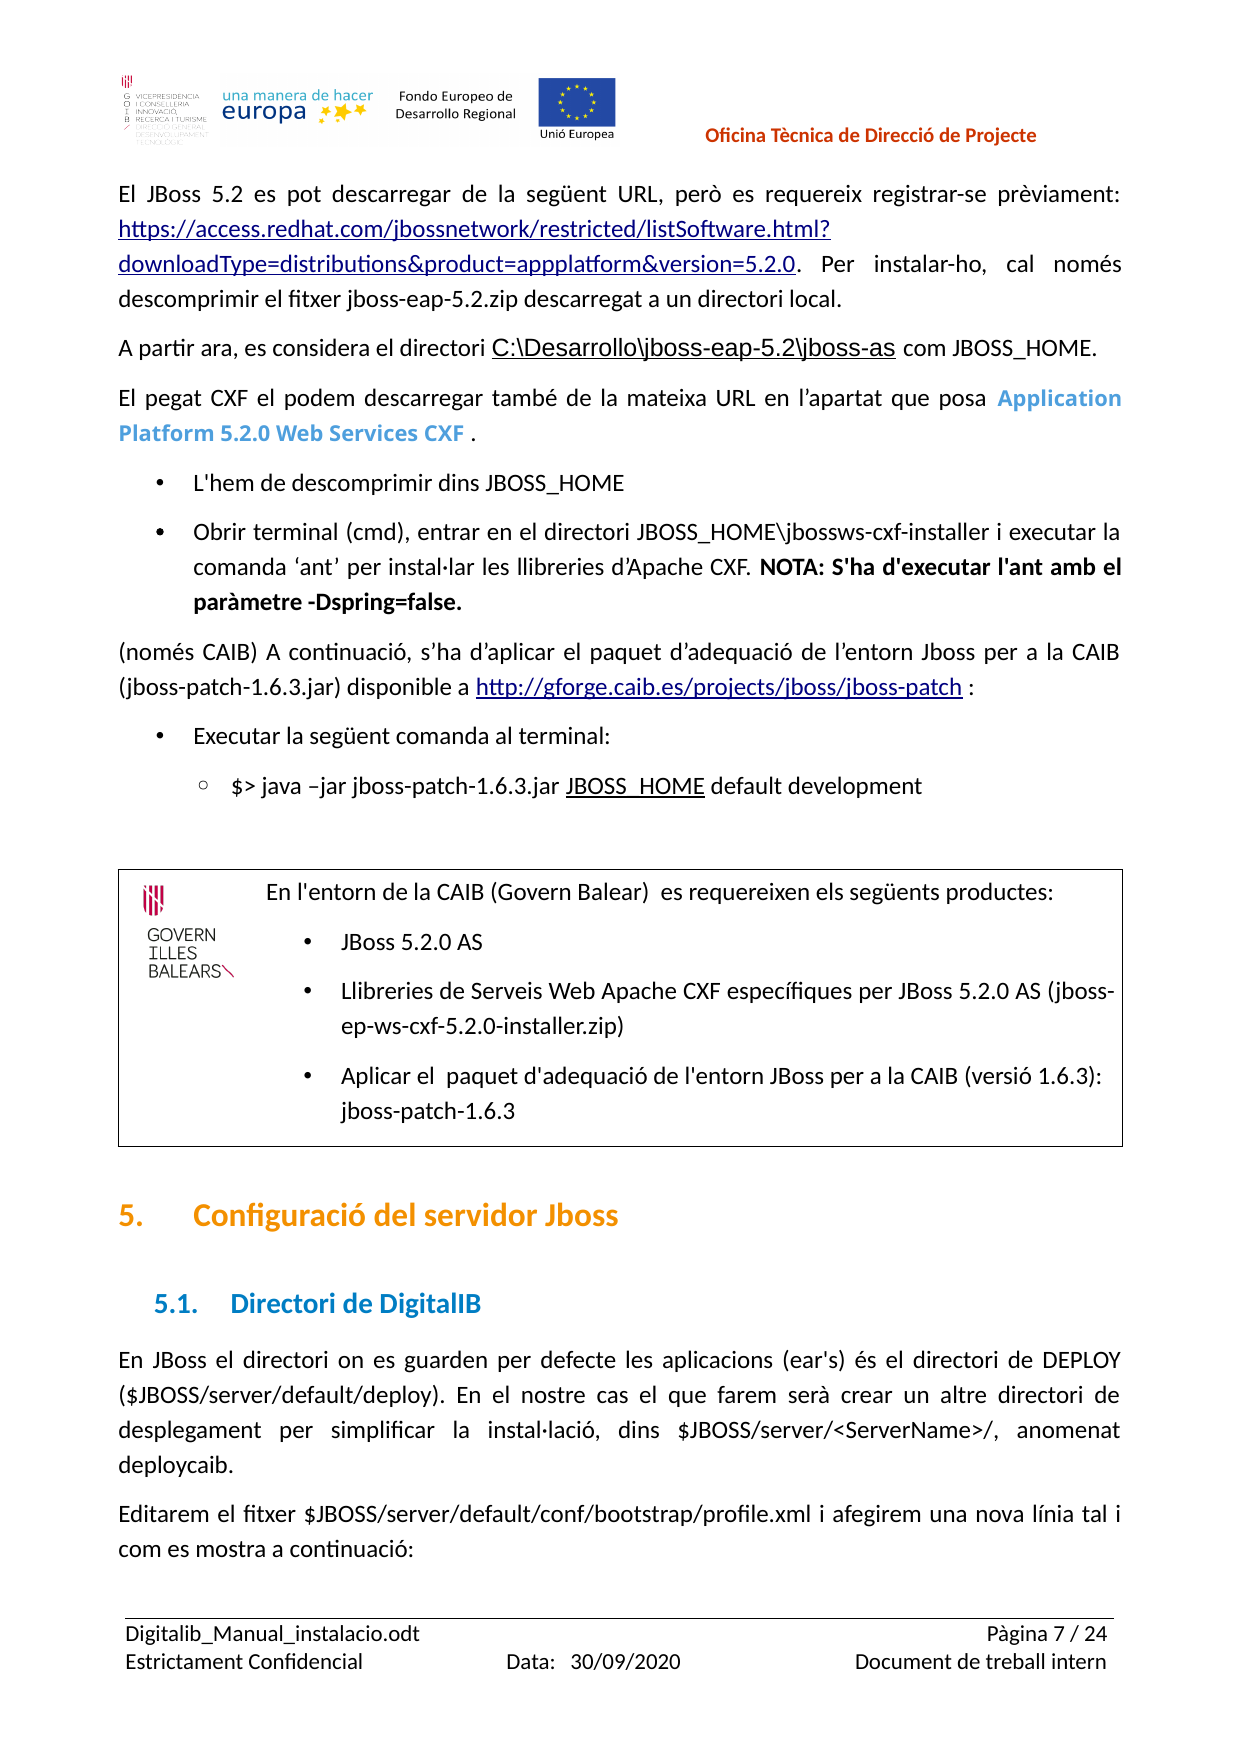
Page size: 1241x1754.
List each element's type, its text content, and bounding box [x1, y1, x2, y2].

picture [219, 73, 621, 147]
text Editarem el fitxer $JBOSS/server/default/conf/bootstrap/profile.xml i afegirem una nova línia tal i com es mostra a continuació: [118, 1499, 1122, 1564]
subtitle Directori de DigitalIB [153, 1285, 1122, 1320]
text (només CAIB) A continuació, s’ha d’aplicar el paquet d’adequació de l’entorn Jboss per a la CAIB (jboss-patch-1.6.3.jar) disponible a http://gforge.caib.es/projects/jboss/jboss-patch : [118, 636, 1122, 701]
list $> java –jar jboss-patch-1.6.3.jar JBOSS_HOME default development [193, 770, 1122, 801]
subtitle Configuració del servidor Jboss [118, 1194, 1122, 1235]
text El pegat CXF el podem descarregar també de la mateixa URL en l’apartat que posa Application Platform 5.2.0 Web Services CXF . [118, 382, 1122, 448]
text En JBoss el directori on es guarden per defecte les aplicacions (ear's) és el directori de DEPLOY ($JBOSS/server/default/deploy). En el nostre cas el que farem serà crear un altre directori de desplegament per simplificar la instal·lació, dins $JBOSS/server/<ServerName>/, anomenat deploycaib. [118, 1344, 1122, 1479]
table_header [119, 870, 260, 1146]
text A partir ara, es considera el directori C:\Desarrollo\jboss-eap-5.2\jboss-as com JBOSS_HOME. [118, 332, 1122, 363]
list Obrir terminal (cmd), entrar en el directori JBOSS_HOME\jbossws-cxf-installer i executar la comanda ‘ant’ per instal·lar les llibreries d’Apache CXF. NOTA: S'ha d'executar l'ant amb el paràmetre -Dspring=false. [156, 516, 1122, 617]
text El JBoss 5.2 es pot descarregar de la següent URL, però es requereix registrar-se prèviament: https://access.redhat.com/jbossnetwork/restricted/listSoftware.html?downloadType=distributions&product=appplatform&version=5.2.0. Per instalar-ho, cal només descomprimir el fitxer jboss-eap-5.2.zip descarregat a un directori local. [118, 178, 1122, 313]
picture [118, 73, 213, 147]
list L'hem de descomprimir dins JBOSS_HOME [156, 467, 1122, 497]
list Executar la següent comanda al terminal: [156, 721, 1122, 751]
table_header En l'entorn de la CAIB (Govern Balear) es requereixen els següents productes: JBoss 5.2.0 AS Llibreries de Serveis Web Apache CXF específiques per JBoss 5.2.0 AS (jboss-ep-ws-cxf-5.2.0-installer.zip) Aplicar el paquet d'adequació de l'entorn JBoss per a la CAIB (versió 1.6.3): jboss-patch-1.6.3 [260, 870, 1122, 1146]
picture [129, 876, 248, 988]
